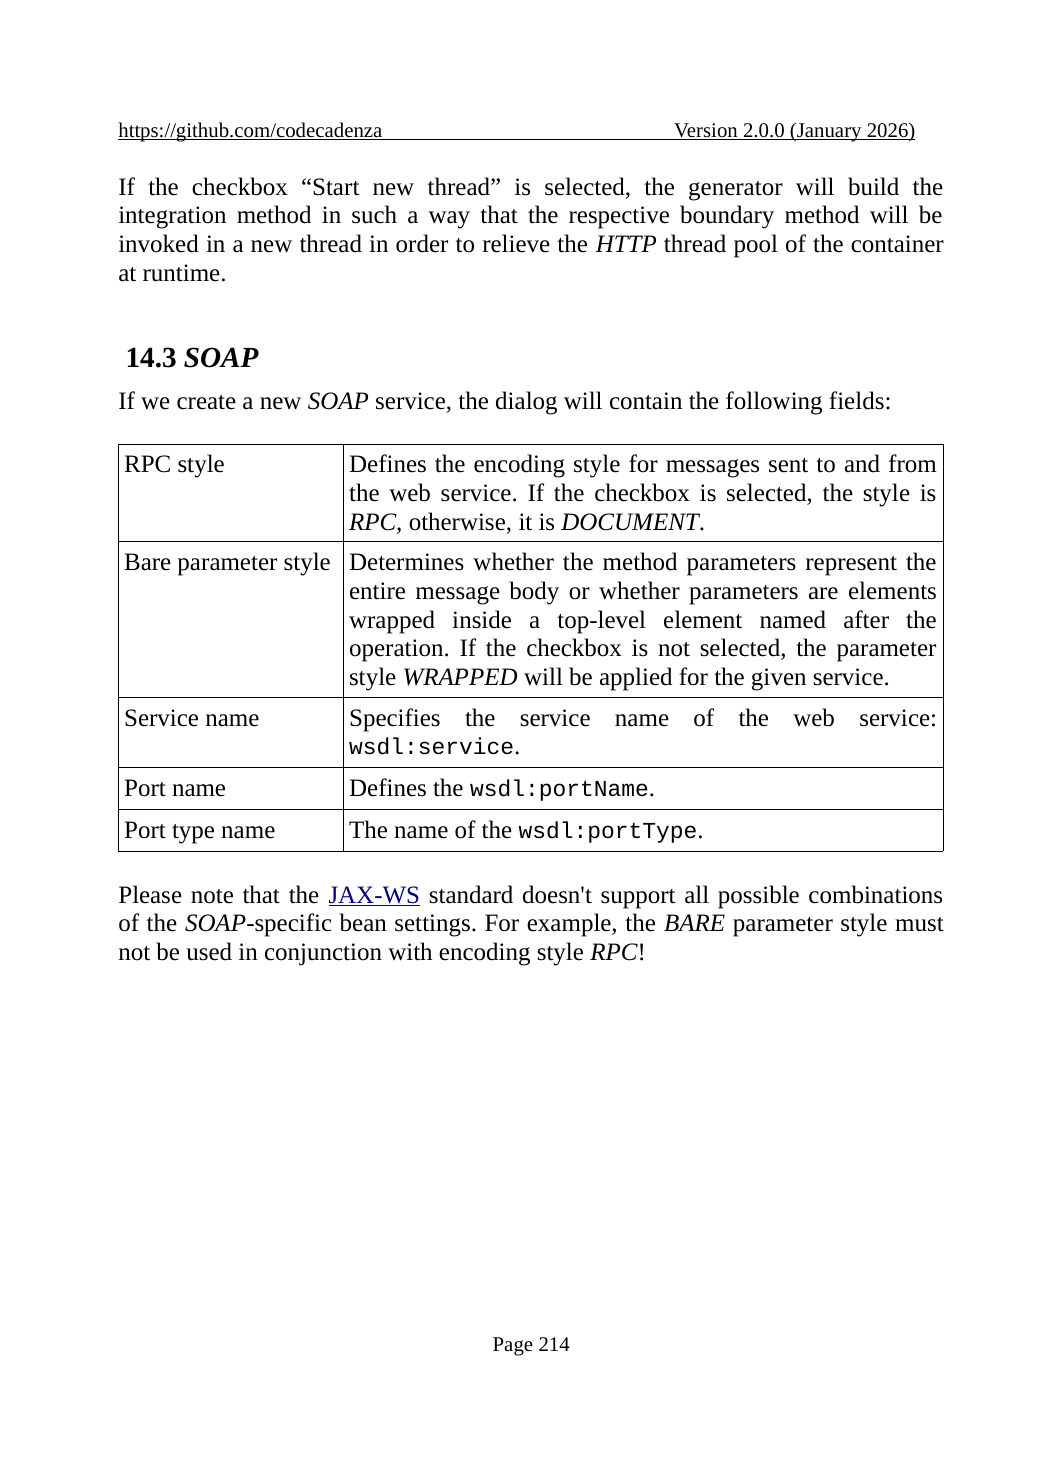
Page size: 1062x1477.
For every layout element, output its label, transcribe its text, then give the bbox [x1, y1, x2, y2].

text If we create a new SOAP service, the dialog will contain the following fields: [118, 386, 944, 415]
table_header RPC style [119, 445, 343, 541]
table_cell Determines whether the method parameters represent the entire message body or whether parameters are elements wrapped inside a top-level element named after the operation. If the checkbox is not selected, the parameter style WRAPPED will be applied for the given service. [344, 542, 943, 697]
table_header Defines the encoding style for messages sent to and from the web service. If the checkbox is selected, the style is RPC, otherwise, it is DOCUMENT. [344, 445, 943, 541]
table_cell Specifies the service name of the web service: wsdl:service. [344, 698, 943, 767]
text Please note that the JAX-WS standard doesn't support all possible combinations of the SOAP-specific bean settings. For example, the BARE parameter style must not be used in conjunction with encoding style RPC! [118, 880, 944, 966]
table_cell The name of the wsdl:portType. [344, 810, 943, 851]
subtitle SOAP [118, 340, 944, 374]
table_cell Bare parameter style [119, 542, 343, 697]
table_cell Port type name [119, 810, 343, 851]
table_cell Defines the wsdl:portName. [344, 768, 943, 809]
table_cell Port name [119, 768, 343, 809]
table_cell Service name [119, 698, 343, 767]
text If the checkbox “Start new thread” is selected, the generator will build the integration method in such a way that the respective boundary method will be invoked in a new thread in order to relieve the HTTP thread pool of the container at runtime. [118, 172, 944, 287]
